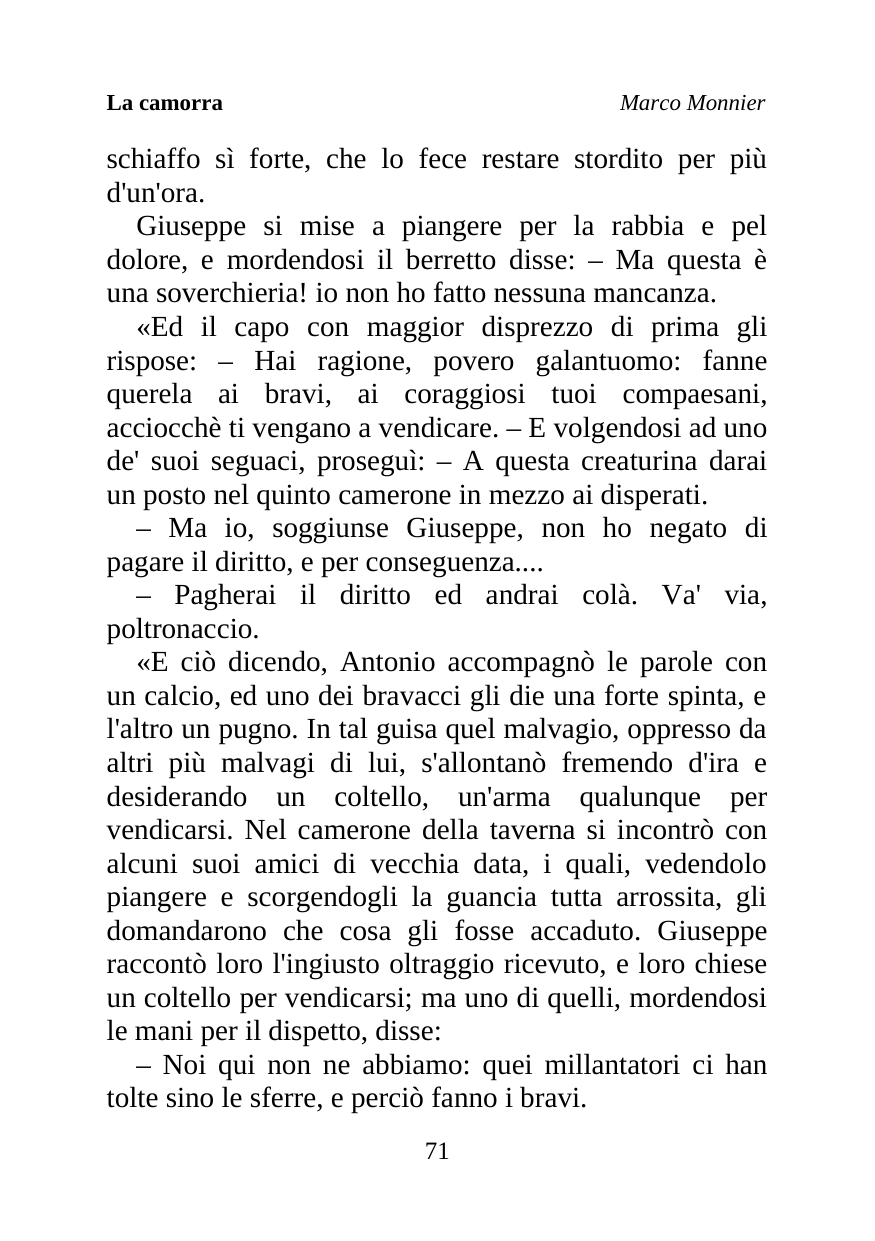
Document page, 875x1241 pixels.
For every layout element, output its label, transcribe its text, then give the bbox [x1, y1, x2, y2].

text «Ed il capo con maggior disprezzo di prima gli rispose: – Hai ragione, povero galantuomo: fanne querela ai bravi, ai coraggiosi tuoi compaesani, acciocchè ti vengano a vendicare. – E volgendosi ad uno de' suoi seguaci, proseguì: – A questa creaturina darai un posto nel quinto camerone in mezzo ai disperati. [106, 309, 768, 510]
text schiaffo sì forte, che lo fece restare stordito per più d'un'ora. [106, 141, 768, 208]
text – Ma io, soggiunse Giuseppe, non ho negato di pagare il diritto, e per conseguenza.... [106, 510, 768, 577]
text «E ciò dicendo, Antonio accompagnò le parole con un calcio, ed uno dei bravacci gli die una forte spinta, e l'altro un pugno. In tal guisa quel malvagio, oppresso da altri più malvagi di lui, s'allontanò fremendo d'ira e desiderando un coltello, un'arma qualunque per vendicarsi. Nel camerone della taverna si incontrò con alcuni suoi amici di vecchia data, i quali, vedendolo piangere e scorgendogli la guancia tutta arrossita, gli domandarono che cosa gli fosse accaduto. Giuseppe raccontò loro l'ingiusto oltraggio ricevuto, e loro chiese un coltello per vendicarsi; ma uno di quelli, mordendosi le mani per il dispetto, disse: [106, 644, 768, 1047]
text – Noi qui non ne abbiamo: quei millantatori ci han tolte sino le sferre, e perciò fanno i bravi. [106, 1047, 768, 1114]
text – Pagherai il diritto ed andrai colà. Va' via, poltronaccio. [106, 577, 768, 644]
text Giuseppe si mise a piangere per la rabbia e pel dolore, e mordendosi il berretto disse: – Ma questa è una soverchieria! io non ho fatto nessuna mancanza. [106, 208, 768, 309]
